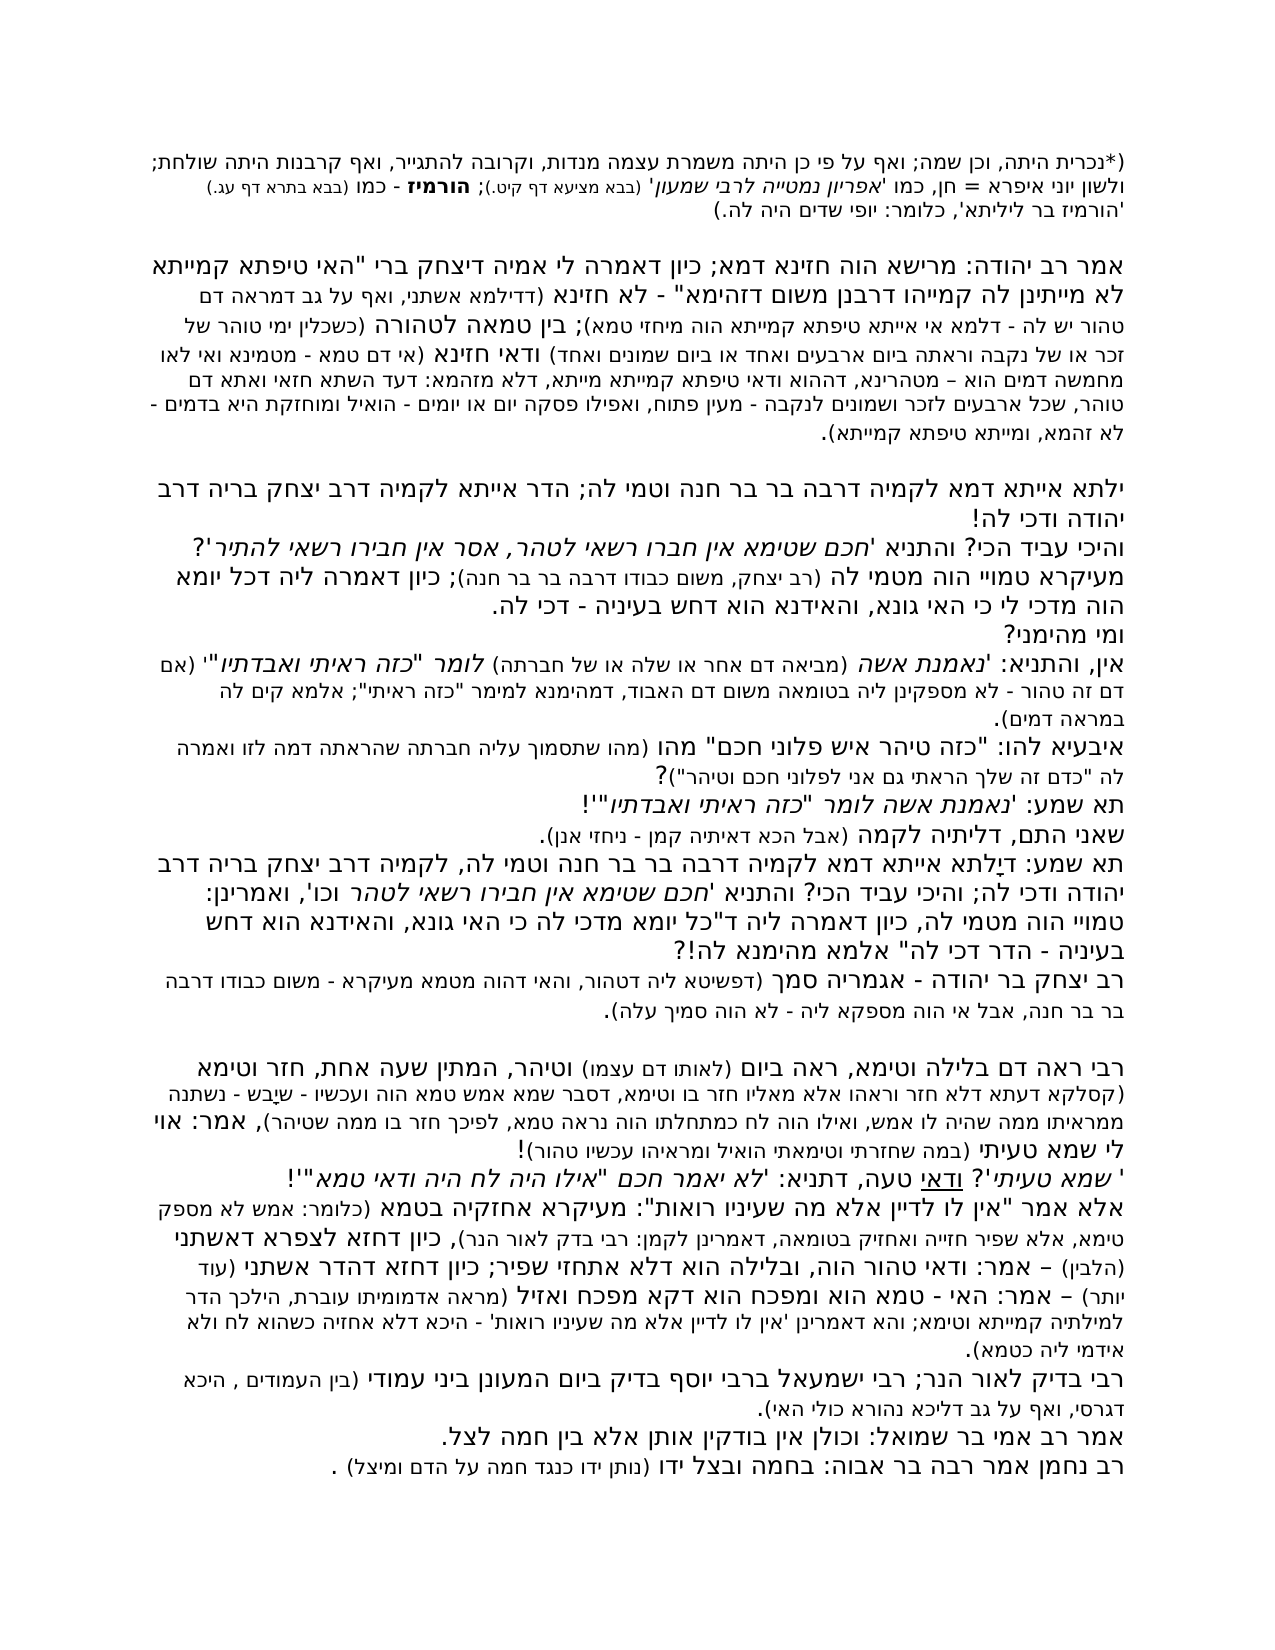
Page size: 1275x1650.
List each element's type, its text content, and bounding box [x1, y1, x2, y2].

text רבי בדיק לאור הנר; רבי ישמעאל ברבי יוסף בדיק ביום המעונן ביני עמודי (בין העמודים , היכא דגרסי, ואף על גב דליכא נהורא כולי האי). [150, 1364, 1125, 1422]
text אמר רב יהודה: מרישא הוה חזינא דמא; כיון דאמרה לי אמיה דיצחק ברי "האי טיפתא קמייתא לא מייתינן לה קמייהו דרבנן משום דזהימא" - לא חזינא (דדילמא אשתני, ואף על גב דמראה דם טהור יש לה - דלמא אי אייתא טיפתא קמייתא הוה מיחזי טמא); בין טמאה לטהורה (כשכלין ימי טוהר של זכר או של נקבה וראתה ביום ארבעים ואחד או ביום שמונים ואחד) ודאי חזינא (אי דם טמא - מטמינא ואי לאו מחמשה דמים הוא – מטהרינא, דההוא ודאי טיפתא קמייתא מייתא, דלא מזהמא: דעד השתא חזאי ואתא דם טוהר, שכל ארבעים לזכר ושמונים לנקבה - מעין פתוח, ואפילו פסקה יום או יומים - הואיל ומוחזקת היא בדמים - לא זהמא, ומייתא טיפתא קמייתא). [150, 252, 1125, 446]
text והיכי עביד הכי? והתניא 'חכם שטימא אין חברו רשאי לטהר, אסר אין חבירו רשאי להתיר'? [150, 533, 1125, 562]
text רבי ראה דם בלילה וטימא, ראה ביום (לאותו דם עצמו) וטיהר, המתין שעה אחת, חזר וטימא (קסלקא דעתא דלא חזר וראהו אלא מאליו חזר בו וטימא, דסבר שמא אמש טמא הוה ועכשיו - שיָבש - נשתנה ממראיתו ממה שהיה לו אמש, ואילו הוה לח כמתחלתו הוה נראה טמא, לפיכך חזר בו ממה שטיהר), אמר: אוי לי שמא טעיתי (במה שחזרתי וטימאתי הואיל ומראיהו עכשיו טהור)! [150, 1053, 1125, 1164]
text אמר רב אמי בר שמואל: וכולן אין בודקין אותן אלא בין חמה לצל. [150, 1422, 1125, 1451]
text ומי מהימני? [150, 621, 1125, 650]
text ' שמא טעיתי'? ודאי טעה, דתניא: 'לא יאמר חכם "אילו היה לח היה ודאי טמא"'! [150, 1164, 1125, 1194]
text תא שמע: 'נאמנת אשה לומר "כזה ראיתי ואבדתיו"'! [150, 791, 1125, 820]
text איבעיא להו: "כזה טיהר איש פלוני חכם" מהו (מהו שתסמוך עליה חברתה שהראתה דמה לזו ואמרה לה "כדם זה שלך הראתי גם אני לפלוני חכם וטיהר")? [150, 732, 1125, 791]
text מעיקרא טמויי הוה מטמי לה (רב יצחק, משום כבודו דרבה בר בר חנה); כיון דאמרה ליה דכל יומא הוה מדכי לי כי האי גונא, והאידנא הוא דחש בעיניה - דכי לה. [150, 562, 1125, 621]
text שאני התם, דליתיה לקמה (אבל הכא דאיתיה קמן - ניחזי אנן). [150, 820, 1125, 849]
text תא שמע: דיָלתא אייתא דמא לקמיה דרבה בר בר חנה וטמי לה, לקמיה דרב יצחק בריה דרב יהודה ודכי לה; והיכי עביד הכי? והתניא 'חכם שטימא אין חבירו רשאי לטהר וכו', ואמרינן: טמויי הוה מטמי לה, כיון דאמרה ליה ד"כל יומא מדכי לה כי האי גונא, והאידנא הוא דחש בעיניה - הדר דכי לה" אלמא מהימנא לה!? [150, 849, 1125, 966]
text רב יצחק בר יהודה - אגמריה סמך (דפשיטא ליה דטהור, והאי דהוה מטמא מעיקרא - משום כבודו דרבה בר בר חנה, אבל אי הוה מספקא ליה - לא הוה סמיך עלה). [150, 966, 1125, 1024]
text רב נחמן אמר רבה בר אבוה: בחמה ובצל ידו (נותן ידו כנגד חמה על הדם ומיצל) . [150, 1451, 1125, 1480]
text ילתא אייתא דמא לקמיה דרבה בר בר חנה וטמי לה; הדר אייתא לקמיה דרב יצחק בריה דרב יהודה ודכי לה! [150, 475, 1125, 533]
text אין, והתניא: 'נאמנת אשה (מביאה דם אחר או שלה או של חברתה) לומר "כזה ראיתי ואבדתיו"' (אם דם זה טהור - לא מספקינן ליה בטומאה משום דם האבוד, דמהימנא למימר "כזה ראיתי"; אלמא קים לה במראה דמים). [150, 650, 1125, 732]
text אלא אמר "אין לו לדיין אלא מה שעיניו רואות": מעיקרא אחזקיה בטמא (כלומר: אמש לא מספק טימא, אלא שפיר חזייה ואחזיק בטומאה, דאמרינן לקמן: רבי בדק לאור הנר), כיון דחזא לצפרא דאשתני (הלבין) – אמר: ודאי טהור הוה, ובלילה הוא דלא אתחזי שפיר; כיון דחזא דהדר אשתני (עוד יותר) – אמר: האי - טמא הוא ומפכח הוא דקא מפכח ואזיל (מראה אדמומיתו עוברת, הילכך הדר למילתיה קמייתא וטימא; והא דאמרינן 'אין לו לדיין אלא מה שעיניו רואות' - היכא דלא אחזיה כשהוא לח ולא אידמי ליה כטמא). [150, 1194, 1125, 1364]
text (*נכרית היתה, וכן שמה; ואף על פי כן היתה משמרת עצמה מנדות, וקרובה להתגייר, ואף קרבנות היתה שולחת; ולשון יוני איפרא = חן, כמו 'אפריון נמטייה לרבי שמעון' (בבא מציעא דף קיט.); הורמיז - כמו (בבא בתרא דף עג.) 'הורמיז בר ליליתא', כלומר: יופי שדים היה לה.) [150, 150, 1125, 223]
